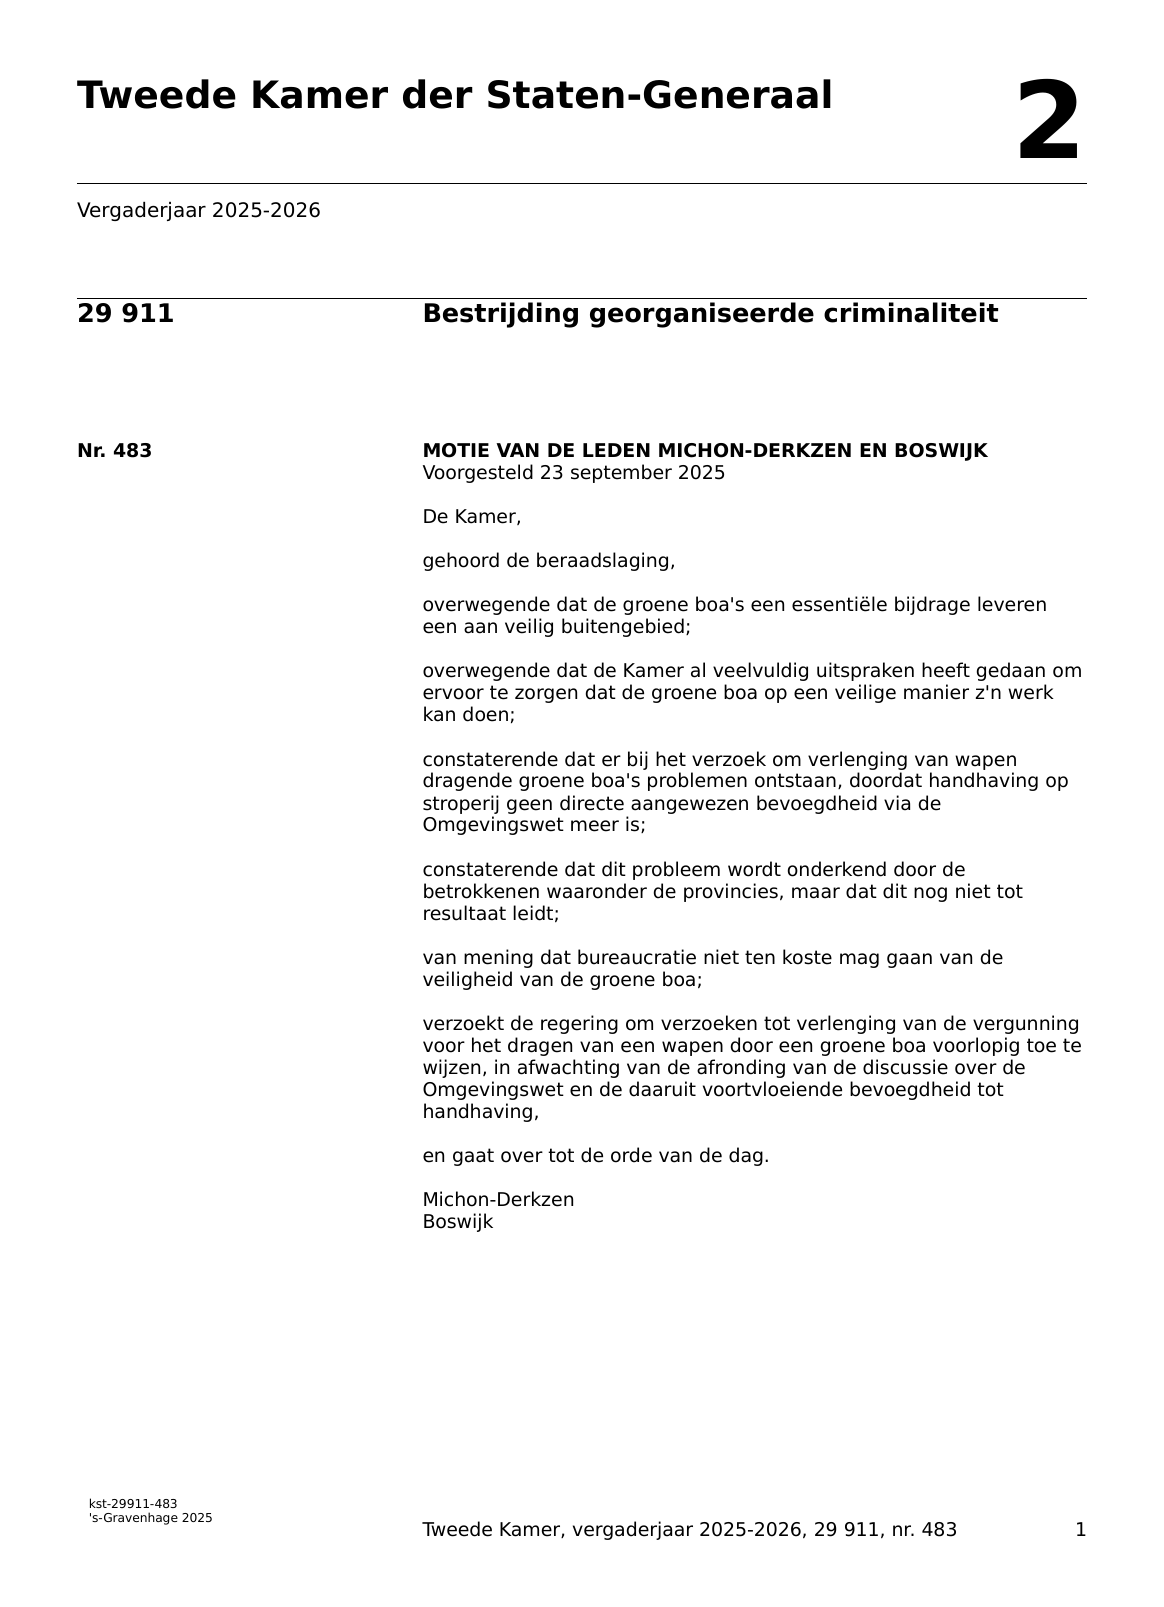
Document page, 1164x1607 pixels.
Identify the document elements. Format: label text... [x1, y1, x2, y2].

table_cell Vergaderjaar 2025-2026 [77, 184, 1087, 298]
table_header Tweede Kamer der Staten-Generaal [77, 59, 886, 183]
text Michon-Derkzen [422, 1189, 1087, 1211]
text van mening dat bureaucratie niet ten koste mag gaan van de veiligheid van de groene boa; [422, 947, 1087, 991]
text overwegende dat de groene boa's een essentiële bijdrage leveren een aan veilig buitengebied; [422, 594, 1087, 638]
text De Kamer, [422, 506, 1087, 528]
text Boswijk [422, 1211, 1087, 1233]
text kst-29911-483 [88, 1497, 323, 1511]
text gehoord de beraadslaging, [422, 550, 1087, 572]
text en gaat over tot de orde van de dag. [422, 1145, 1087, 1167]
subtitle 29 911 Bestrijding georganiseerde criminaliteit [77, 299, 1087, 329]
text constaterende dat er bij het verzoek om verlenging van wapen dragende groene boa's problemen ontstaan, doordat handhaving op stroperij geen directe aangewezen bevoegdheid via de Omgevingswet meer is; [422, 748, 1087, 836]
subtitle Nr. 483 MOTIE VAN DE LEDEN MICHON-DERKZEN EN BOSWIJK [77, 440, 1087, 462]
text verzoekt de regering om verzoeken tot verlenging van de vergunning voor het dragen van een wapen door een groene boa voorlopig toe te wijzen, in afwachting van de afronding van de discussie over de Omgevingswet en de daaruit voortvloeiende bevoegdheid tot handhaving, [422, 1013, 1087, 1123]
text constaterende dat dit probleem wordt onderkend door de betrokkenen waaronder de provincies, maar dat dit nog niet tot resultaat leidt; [422, 858, 1087, 924]
text 's-Gravenhage 2025 [88, 1511, 323, 1525]
text Voorgesteld 23 september 2025 [422, 462, 1087, 484]
text overwegende dat de Kamer al veelvuldig uitspraken heeft gedaan om ervoor te zorgen dat de groene boa op een veilige manier z'n werk kan doen; [422, 660, 1087, 726]
table_header 2 [886, 59, 1087, 183]
